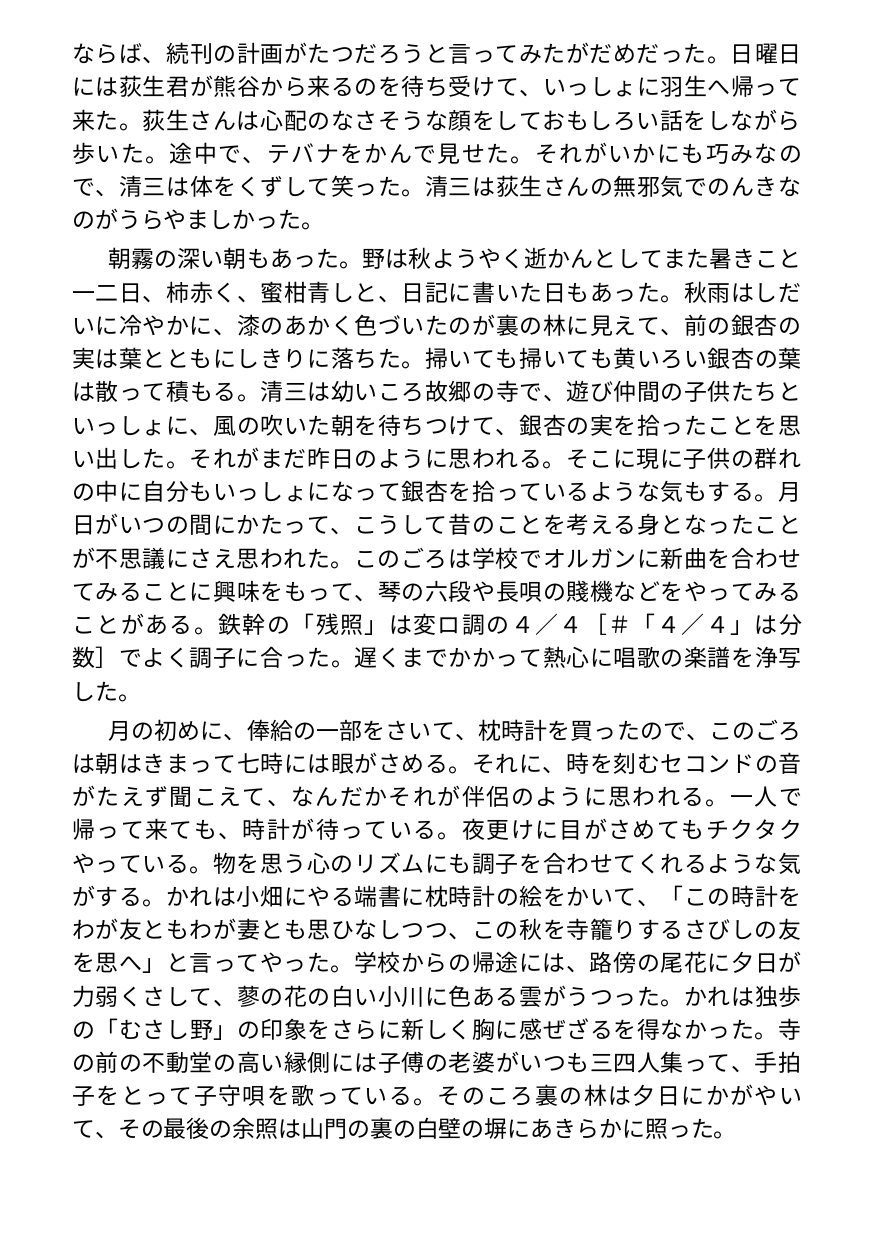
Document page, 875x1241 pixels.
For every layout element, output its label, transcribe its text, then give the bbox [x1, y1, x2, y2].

text 月の初めに、俸給の一部をさいて、枕時計を買ったので、このごろは朝はきまって七時には眼がさめる。それに、時を刻むセコンドの音がたえず聞こえて、なんだかそれが伴侶のように思われる。一人で帰って来ても、時計が待っている。夜更けに目がさめてもチクタクやっている。物を思う心のリズムにも調子を合わせてくれるような気がする。かれは小畑にやる端書に枕時計の絵をかいて、「この時計をわが友ともわが妻とも思ひなしつつ、この秋を寺籠りするさびしの友を思へ」と言ってやった。学校からの帰途には、路傍の尾花に夕日が力弱くさして、蓼の花の白い小川に色ある雲がうつった。かれは独歩の「むさし野」の印象をさらに新しく胸に感ぜざるを得なかった。寺の前の不動堂の高い縁側には子傅の老婆がいつも三四人集って、手拍子をとって子守唄を歌っている。そのころ裏の林は夕日にかがやいて、その最後の余照は山門の裏の白壁の塀にあきらかに照った。 [72, 712, 802, 1144]
text ならば、続刊の計画がたつだろうと言ってみたがだめだった。日曜日には荻生君が熊谷から来るのを待ち受けて、いっしょに羽生へ帰って来た。荻生さんは心配のなさそうな顔をしておもしろい話をしながら歩いた。途中で、テバナをかんで見せた。それがいかにも巧みなので、清三は体をくずして笑った。清三は荻生さんの無邪気でのんきなのがうらやましかった。 [72, 36, 802, 235]
text 朝霧の深い朝もあった。野は秋ようやく逝かんとしてまた暑きこと一二日、柿赤く、蜜柑青しと、日記に書いた日もあった。秋雨はしだいに冷やかに、漆のあかく色づいたのが裏の林に見えて、前の銀杏の実は葉とともにしきりに落ちた。掃いても掃いても黄いろい銀杏の葉は散って積もる。清三は幼いころ故郷の寺で、遊び仲間の子供たちといっしょに、風の吹いた朝を待ちつけて、銀杏の実を拾ったことを思い出した。それがまだ昨日のように思われる。そこに現に子供の群れの中に自分もいっしょになって銀杏を拾っているような気もする。月日がいつの間にかたって、こうして昔のことを考える身となったことが不思議にさえ思われた。このごろは学校でオルガンに新曲を合わせてみることに興味をもって、琴の六段や長唄の賤機などをやってみることがある。鉄幹の「残照」は変ロ調の４／４［＃「４／４」は分数］でよく調子に合った。遅くまでかかって熱心に唱歌の楽譜を浄写した。 [72, 241, 802, 707]
